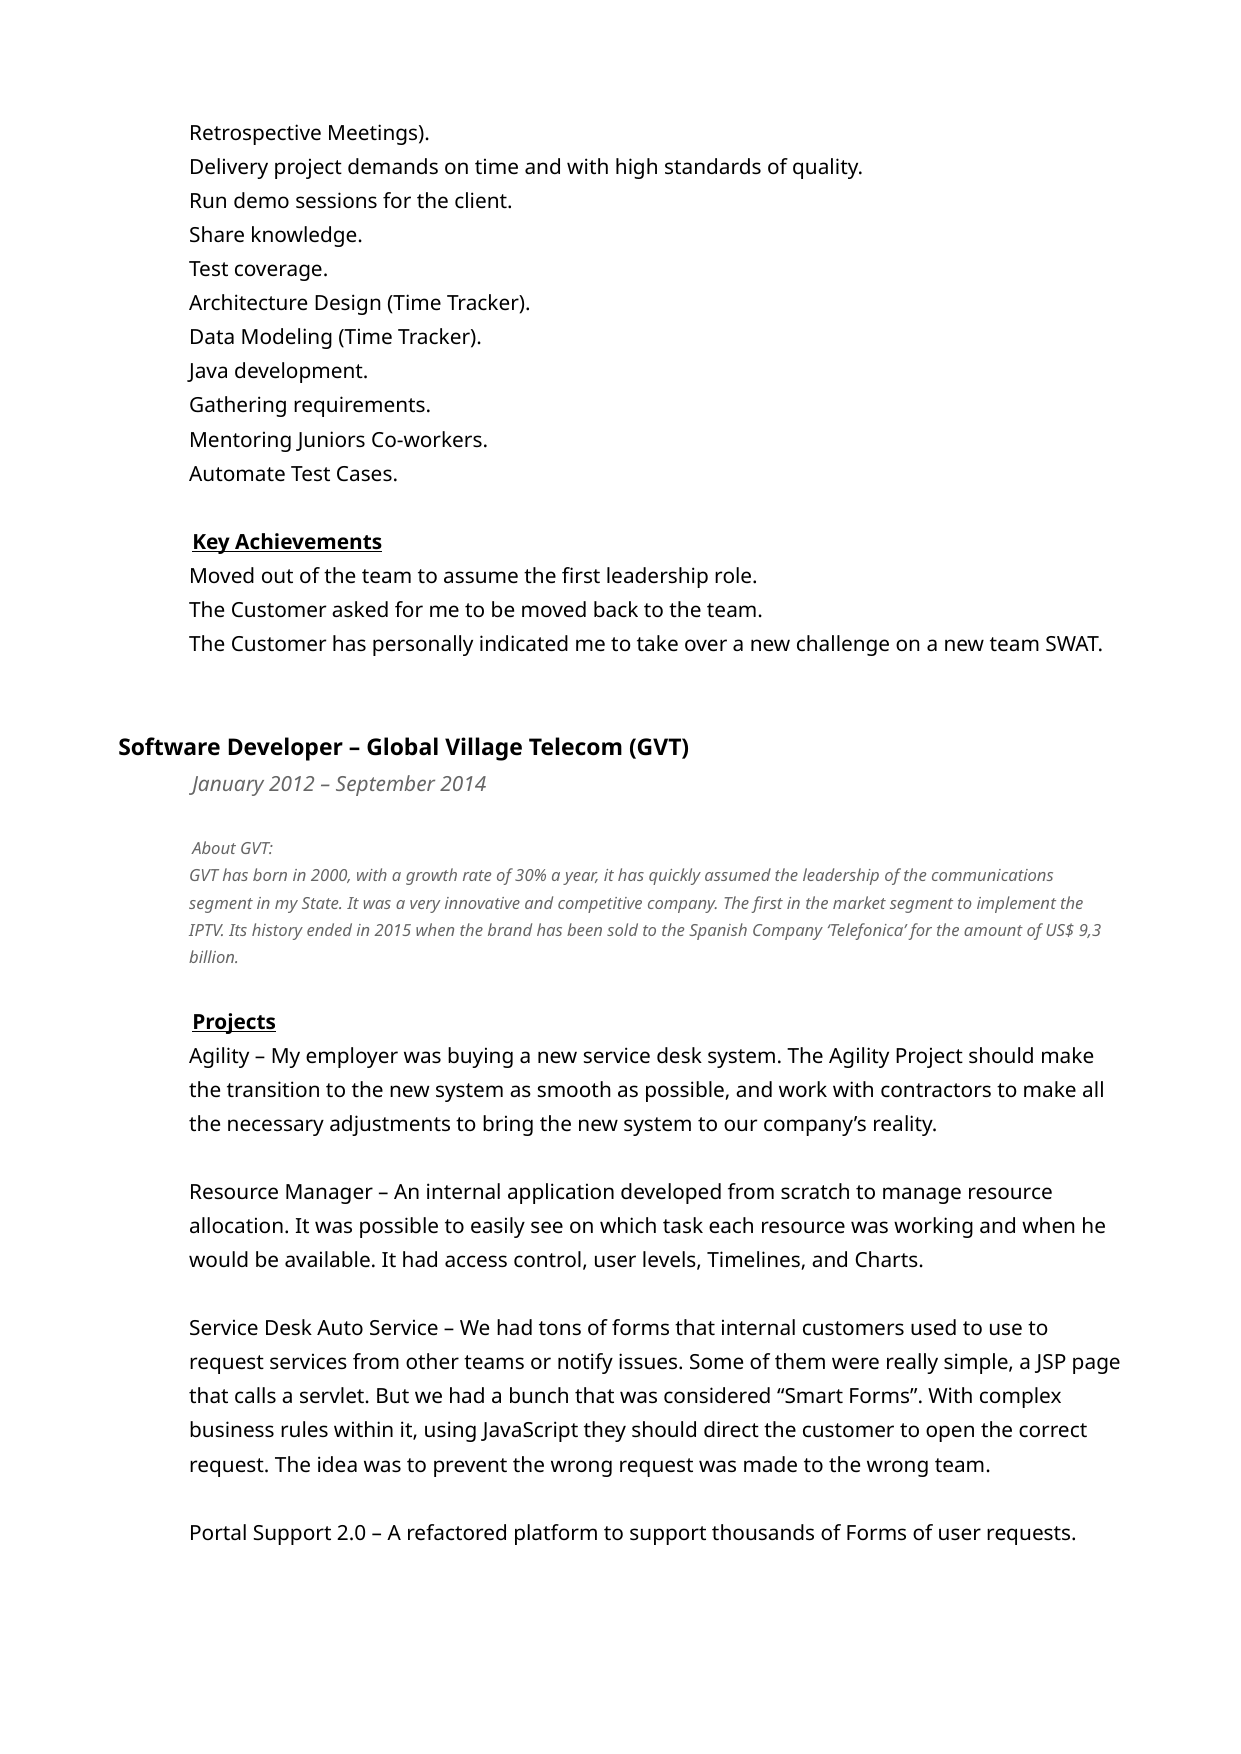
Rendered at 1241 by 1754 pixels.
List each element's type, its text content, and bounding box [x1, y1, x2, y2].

text Agility – My employer was buying a new service desk system. The Agility Project should make the transition to the new system as smooth as possible, and work with contractors to make all the necessary adjustments to bring the new system to our company’s reality. [189, 1041, 1122, 1137]
text Run demo sessions for the client. [189, 186, 1122, 215]
text Share knowledge. [189, 220, 1122, 249]
text Projects [118, 1007, 1122, 1035]
text About GVT: [118, 837, 1122, 859]
text Test coverage. [189, 254, 1122, 283]
text Data Modeling (Time Tracker). [189, 322, 1122, 351]
text Service Desk Auto Service – We had tons of forms that internal customers used to use to request services from other teams or notify issues. Some of them were really simple, a JSP page that calls a servlet. But we had a bunch that was considered “Smart Forms”. With complex business rules within it, using JavaScript they should direct the customer to open the correct request. The idea was to prevent the wrong request was made to the wrong team. [189, 1313, 1122, 1478]
text Architecture Design (Time Tracker). [189, 288, 1122, 317]
text GVT has born in 2000, with a growth rate of 30% a year, it has quickly assumed the leadership of the communications segment in my State. It was a very innovative and competitive company. The first in the market segment to implement the IPTV. Its history ended in 2015 when the brand has been sold to the Spanish Company ‘Telefonica’ for the amount of US$ 9,3 billion. [189, 864, 1122, 968]
text Java development. [189, 357, 1122, 385]
text Automate Test Cases. [189, 459, 1122, 487]
text Gathering requirements. [189, 391, 1122, 419]
text Key Achievements [118, 527, 1122, 555]
text Retrospective Meetings). [189, 118, 1122, 147]
text Delivery project demands on time and with high standards of quality. [189, 152, 1122, 181]
text Portal Support 2.0 – A refactored platform to support thousands of Forms of user requests. [189, 1518, 1122, 1546]
text Resource Manager – An internal application developed from scratch to manage resource allocation. It was possible to easily see on which task each resource was working and when he would be available. It had access control, user levels, Timelines, and Charts. [189, 1177, 1122, 1274]
text Mentoring Juniors Co-workers. [189, 425, 1122, 453]
text The Customer asked for me to be moved back to the team. [189, 595, 1122, 623]
text Moved out of the team to assume the first leadership role. [189, 561, 1122, 589]
text Software Developer – Global Village Telecom (GVT) [118, 731, 1122, 762]
text The Customer has personally indicated me to take over a new challenge on a new team SWAT. [189, 629, 1122, 657]
text January 2012 – September 2014 [118, 769, 1122, 797]
